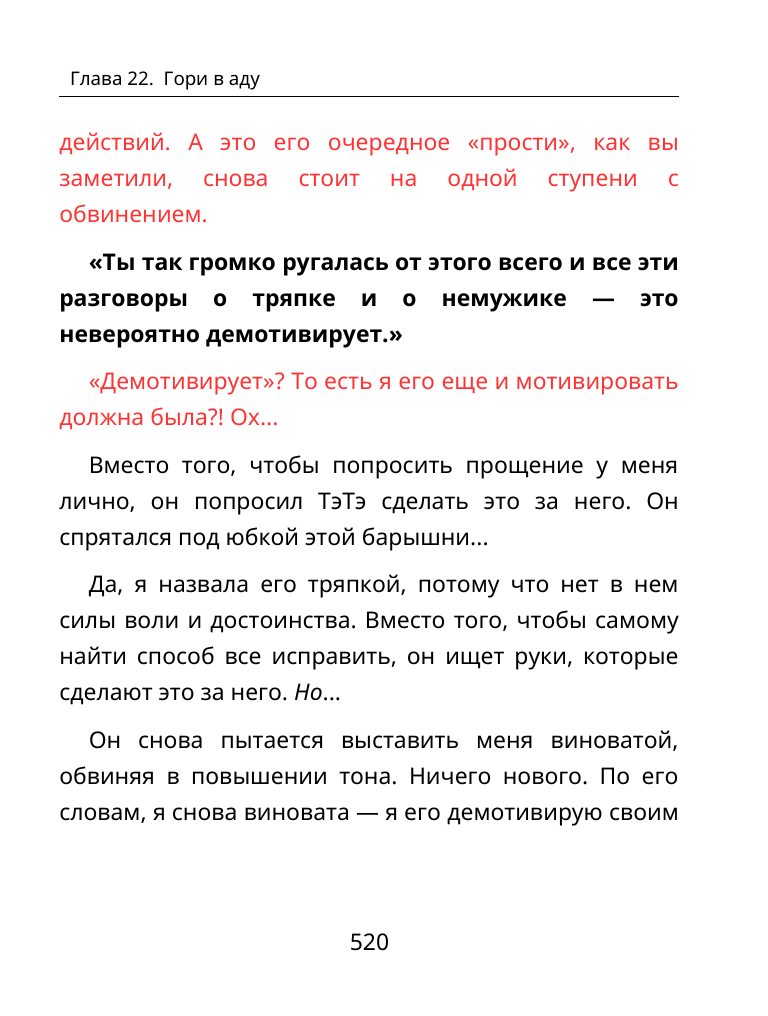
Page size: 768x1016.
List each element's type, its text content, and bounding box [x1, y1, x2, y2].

text «Ты так громко ругалась от этого всего и все эти разговоры о тряпке и о немужике — это невероятно демотивирует.» [59, 246, 679, 349]
text Вместо того, чтобы попросить прощение у меня лично, он попросил ТэТэ сделать это за него. Он спрятался под юбкой этой барышни... [59, 449, 679, 552]
text Он снова пытается выставить меня виноватой, обвиняя в повышении тона. Ничего нового. По его словам, я снова виновата — я его демотивирую своим [59, 724, 679, 827]
text Да, я назвала его тряпкой, потому что нет в нем силы воли и достоинства. Вместо того, чтобы самому найти способ все исправить, он ищет руки, которые сделают это за него. Но... [59, 568, 679, 707]
text «Демотивирует»? То есть я его еще и мотивировать должна была?! Ох... [59, 365, 679, 432]
text действий. А это его очередное «прости», как вы заметили, снова стоит на одной ступени с обвинением. [59, 126, 679, 229]
